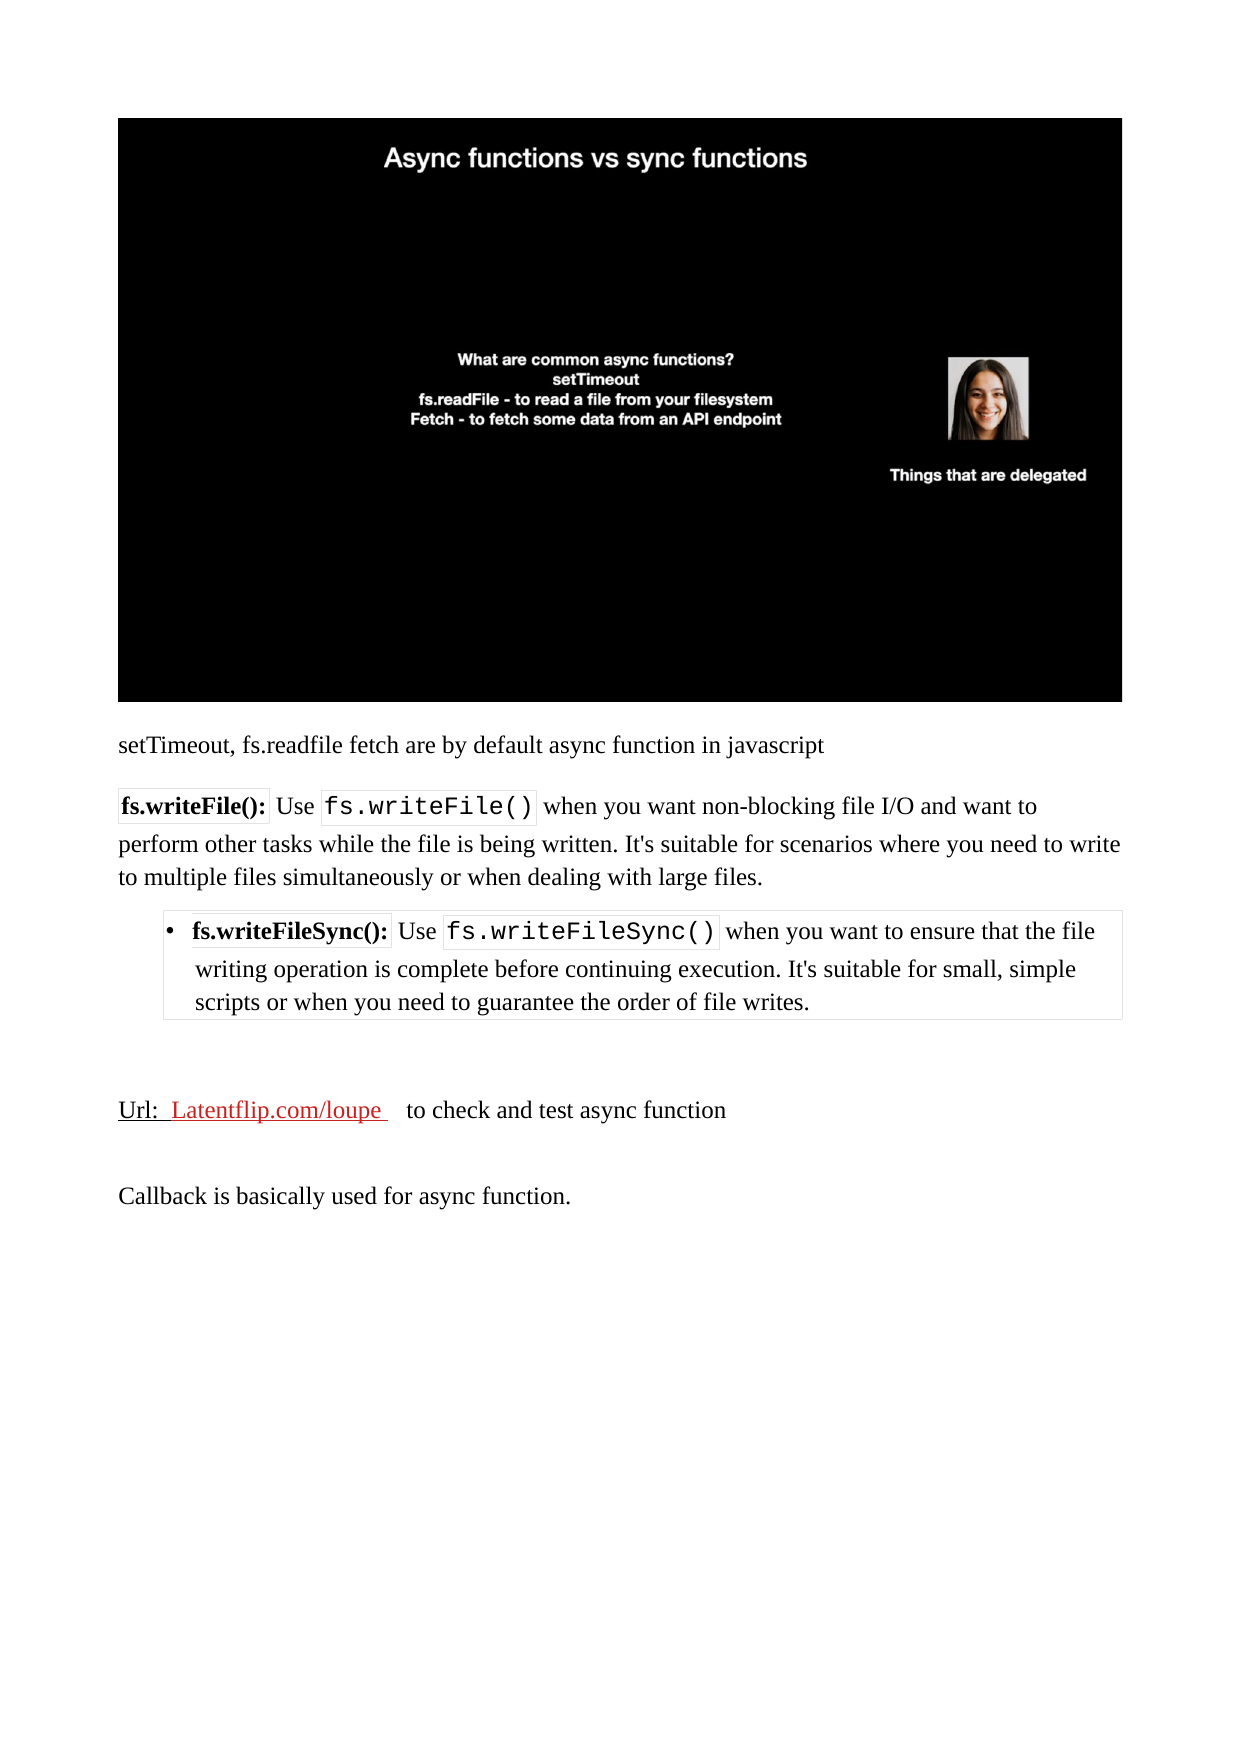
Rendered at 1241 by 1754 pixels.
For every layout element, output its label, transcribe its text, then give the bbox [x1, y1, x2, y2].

text setTimeout, fs.readfile fetch are by default async function in javascript [118, 730, 1122, 759]
text Url: Latentflip.com/loupe to check and test async function [118, 1095, 1122, 1124]
text fs.writeFile(): Use fs.writeFile() when you want non-blocking file I/O and want to perform other tasks while the file is being written. It's suitable for scenarios where you need to write to multiple files simultaneously or when dealing with large files. [118, 788, 1122, 891]
list fs.writeFileSync(): Use fs.writeFileSync() when you want to ensure that the file writing operation is complete before continuing execution. It's suitable for small, simple scripts or when you need to guarantee the order of file writes. [164, 911, 1122, 1019]
text Callback is basically used for async function. [118, 1181, 1122, 1210]
picture [118, 118, 1123, 702]
